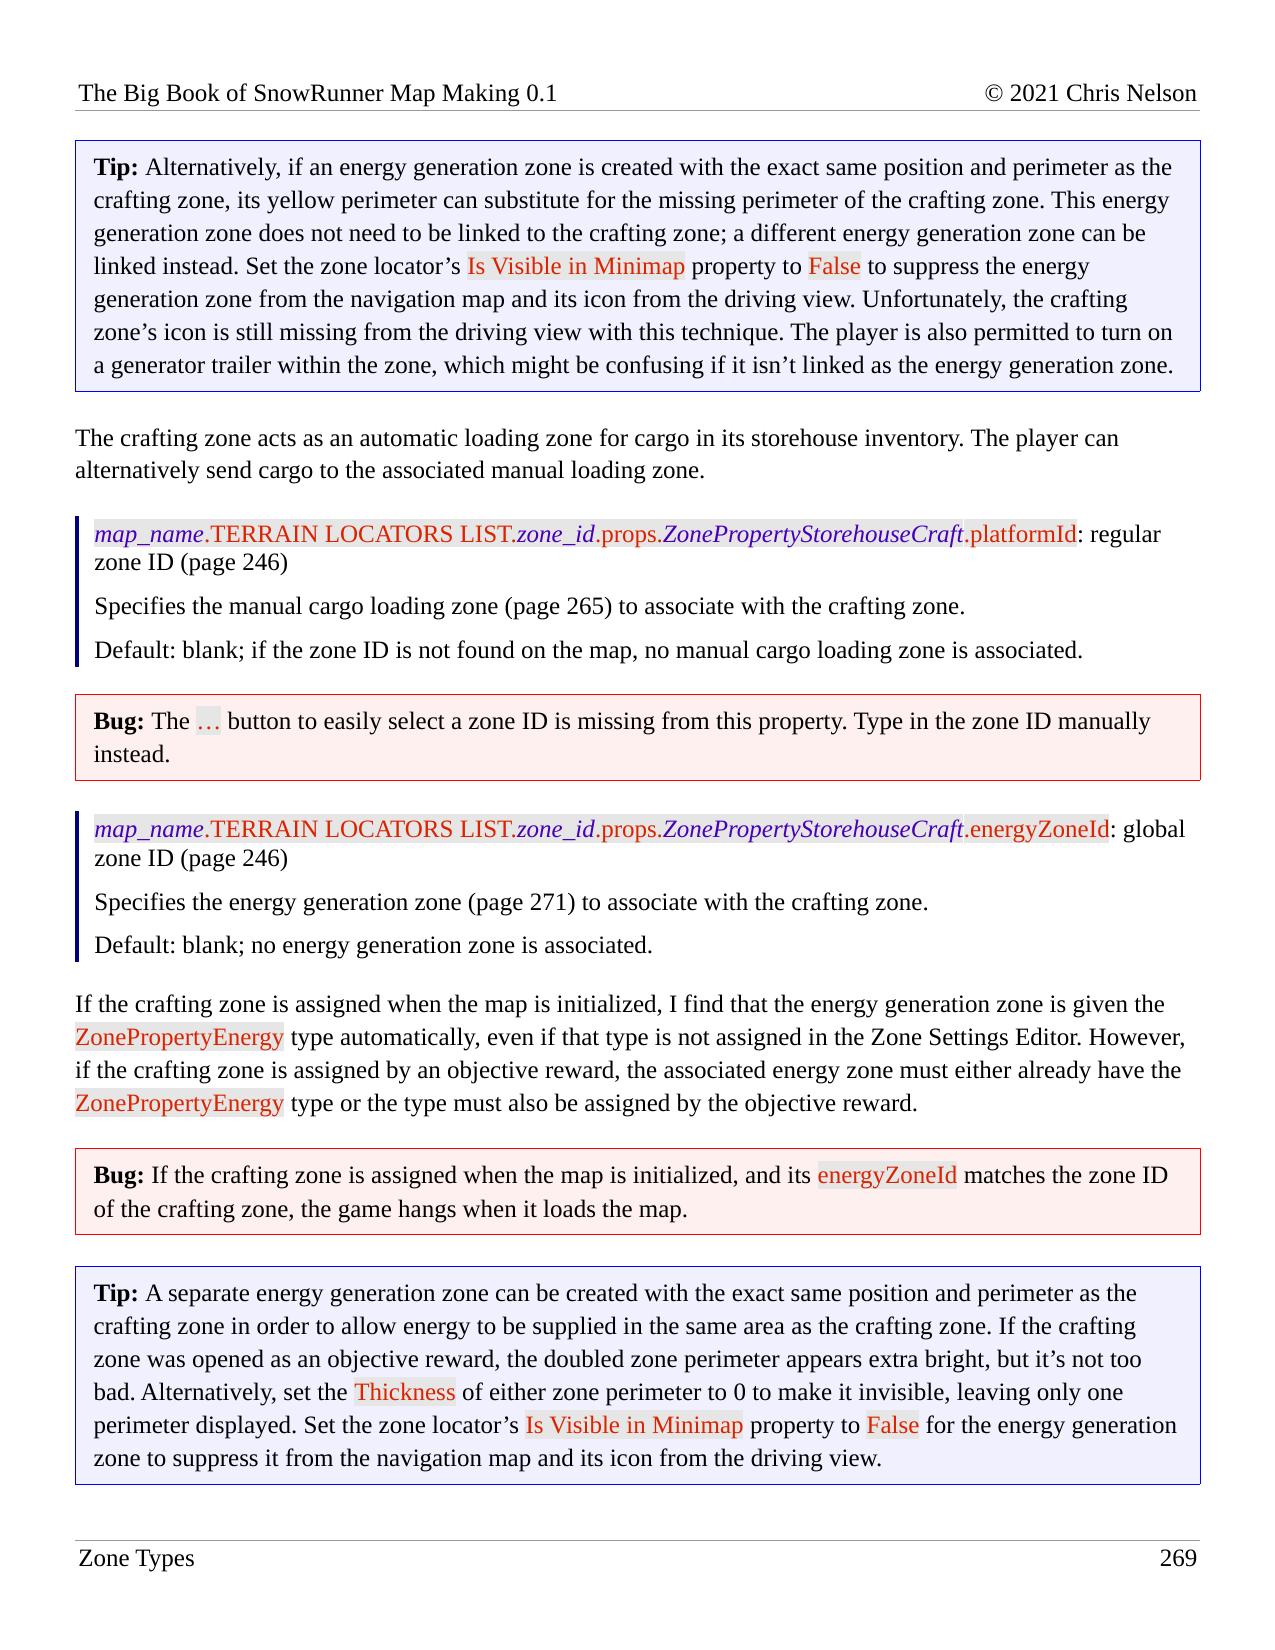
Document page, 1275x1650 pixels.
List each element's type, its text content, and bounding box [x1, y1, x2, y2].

text Default: blank; no energy generation zone is associated. [79, 927, 1200, 962]
list If the crafting zone is assigned when the map is initialized, and its energyZoneId matches the zone ID of the crafting zone, the game hangs when it loads the map. [76, 1149, 1200, 1234]
text map_name.TERRAIN LOCATORS LIST.zone_id.props.ZonePropertyStorehouseCraft.energyZoneId: global zone ID (page 246) [79, 811, 1200, 872]
list A separate energy generation zone can be created with the exact same position and perimeter as the crafting zone in order to allow energy to be supplied in the same area as the crafting zone. If the crafting zone was opened as an objective reward, the doubled zone perimeter appears extra bright, but it’s not too bad. Alternatively, set the Thickness of either zone perimeter to 0 to make it invisible, leaving only one perimeter displayed. Set the zone locator’s Is Visible in Minimap property to False for the energy generation zone to suppress it from the navigation map and its icon from the driving view. [76, 1267, 1200, 1484]
text Specifies the manual cargo loading zone (page 265) to associate with the crafting zone. [79, 588, 1200, 620]
list Alternatively, if an energy generation zone is created with the exact same position and perimeter as the crafting zone, its yellow perimeter can substitute for the missing perimeter of the crafting zone. This energy generation zone does not need to be linked to the crafting zone; a different energy generation zone can be linked instead. Set the zone locator’s Is Visible in Minimap property to False to suppress the energy generation zone from the navigation map and its icon from the driving view. Unfortunately, the crafting zone’s icon is still missing from the driving view with this technique. The player is also permitted to turn on a generator trailer within the zone, which might be confusing if it isn’t linked as the energy generation zone. [76, 141, 1200, 391]
text Default: blank; if the zone ID is not found on the map, no manual cargo loading zone is associated. [79, 632, 1200, 667]
text Specifies the energy generation zone (page 271) to associate with the crafting zone. [79, 884, 1200, 916]
text The crafting zone acts as an automatic loading zone for cargo in its storehouse inventory. The player can alternatively send cargo to the associated manual loading zone. [75, 423, 1200, 484]
text map_name.TERRAIN LOCATORS LIST.zone_id.props.ZonePropertyStorehouseCraft.platformId: regular zone ID (page 246) [79, 516, 1200, 576]
list The … button to easily select a zone ID is missing from this property. Type in the zone ID manually instead. [76, 695, 1200, 780]
text If the crafting zone is assigned when the map is initialized, I find that the energy generation zone is given the ZonePropertyEnergy type automatically, even if that type is not assigned in the Zone Settings Editor. However, if the crafting zone is assigned by an objective reward, the associated energy zone must either already have the ZonePropertyEnergy type or the type must also be assigned by the objective reward. [75, 989, 1200, 1117]
